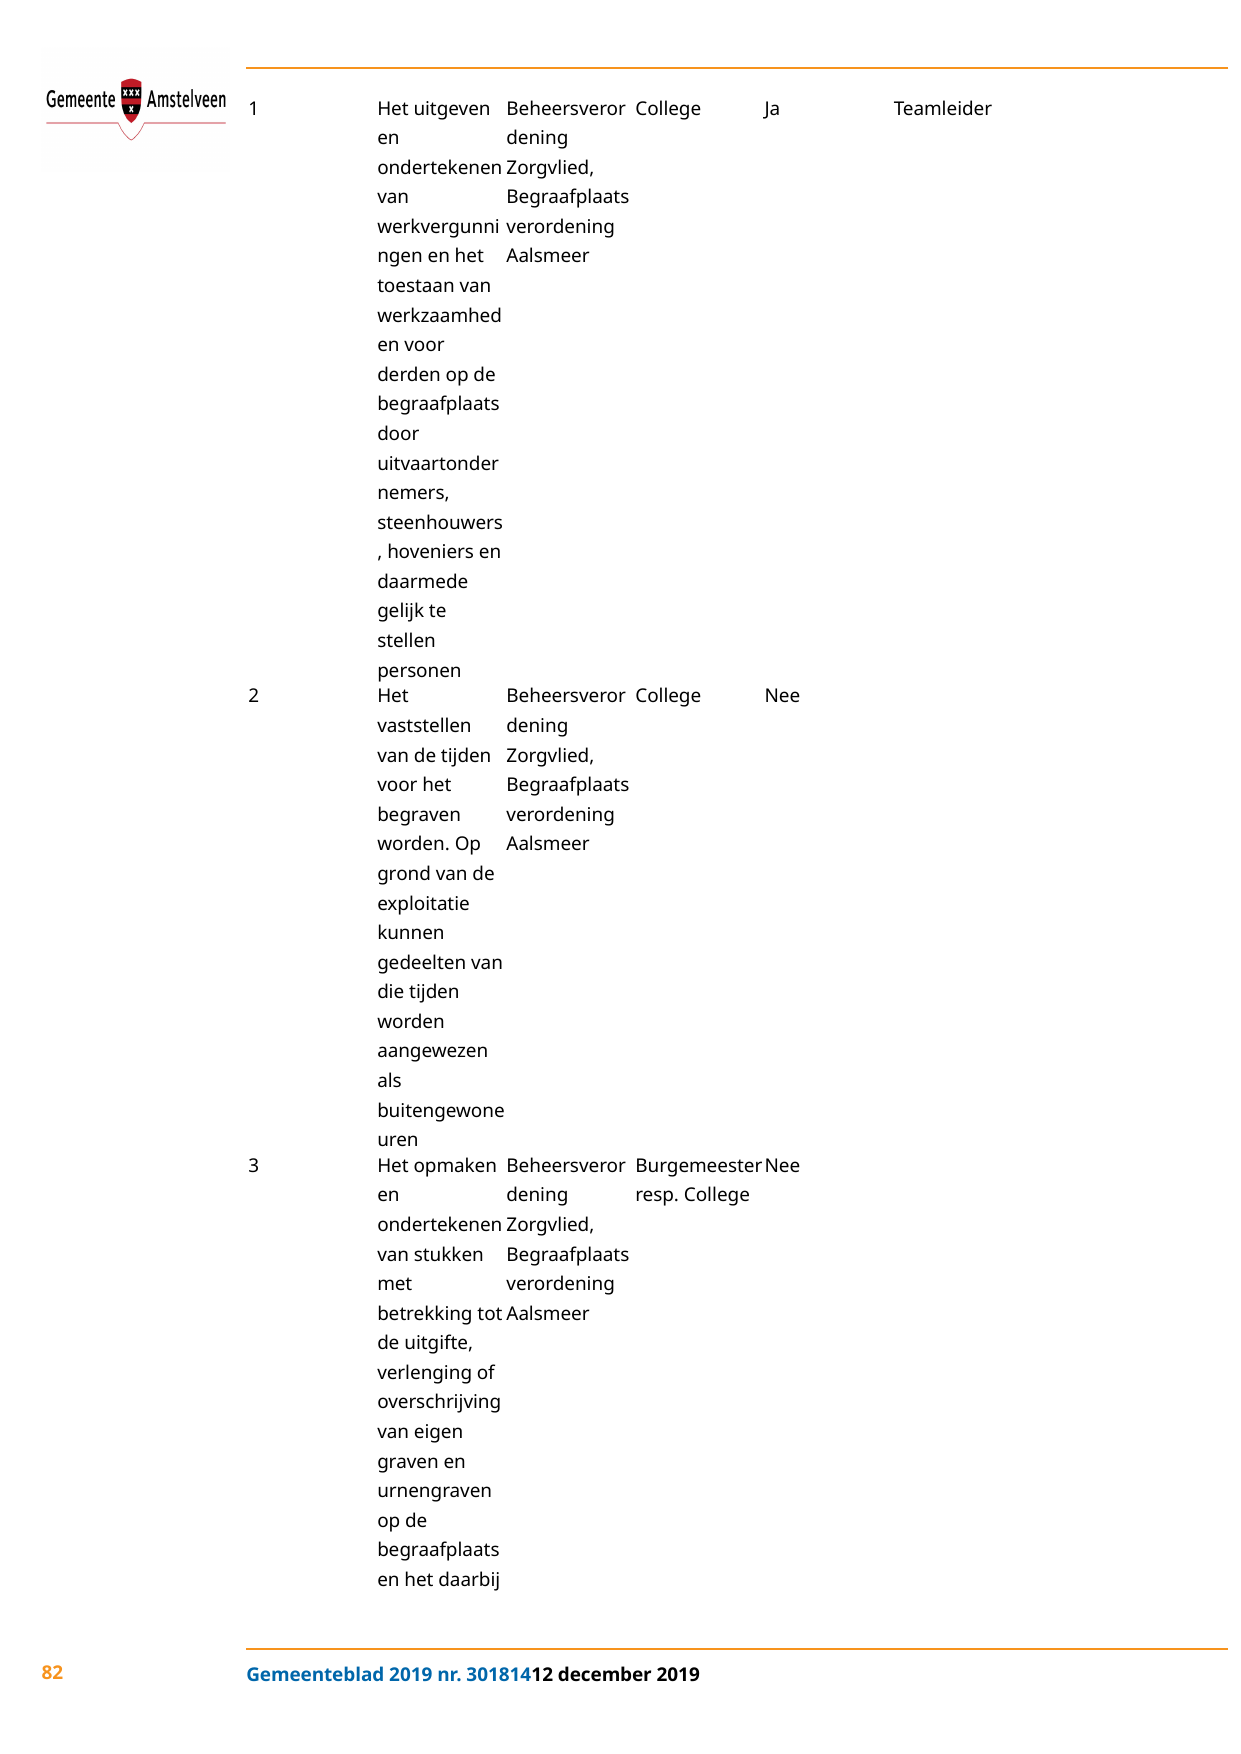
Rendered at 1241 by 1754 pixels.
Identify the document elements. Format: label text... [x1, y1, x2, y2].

table_cell Het vaststellen van de tijden voor het begraven worden. Op grond van de exploitatie kunnen gedeelten van die tijden worden aangewezen als buitengewone uren [377, 683, 506, 1152]
table_cell College [635, 95, 764, 683]
table_cell Ja [764, 95, 893, 683]
table_cell Beheersverordening Zorgvlied, Begraafplaatsverordening Aalsmeer [506, 683, 635, 1152]
table_cell Beheersverordening Zorgvlied, Begraafplaatsverordening Aalsmeer [506, 1152, 635, 1592]
table_cell Nee [764, 1152, 893, 1592]
table_cell College [635, 683, 764, 1152]
table_cell [1023, 1152, 1152, 1592]
table_cell Het opmaken en ondertekenen van stukken met betrekking tot de uitgifte, verlenging of overschrijving van eigen graven en urnengraven op de begraafplaats en het daarbij [377, 1152, 506, 1592]
table_cell 3 [248, 1152, 377, 1592]
table_cell [894, 1152, 1022, 1592]
picture [41, 47, 231, 172]
table_cell Beheersverordening Zorgvlied, Begraafplaatsverordening Aalsmeer [506, 95, 635, 683]
table_cell Nee [764, 683, 893, 1152]
table_cell 1 [248, 95, 377, 683]
table_cell [1023, 95, 1152, 683]
table_cell [894, 683, 1022, 1152]
table_cell Burgemeester resp. College [635, 1152, 764, 1592]
table_cell 2 [248, 683, 377, 1152]
table_cell Het uitgeven en ondertekenen van werkvergunningen en het toestaan van werkzaamheden voor derden op de begraafplaats door uitvaartondernemers, steenhouwers, hoveniers en daarmede gelijk te stellen personen [377, 95, 506, 683]
table_cell [1023, 683, 1152, 1152]
table_cell Teamleider [894, 95, 1022, 683]
